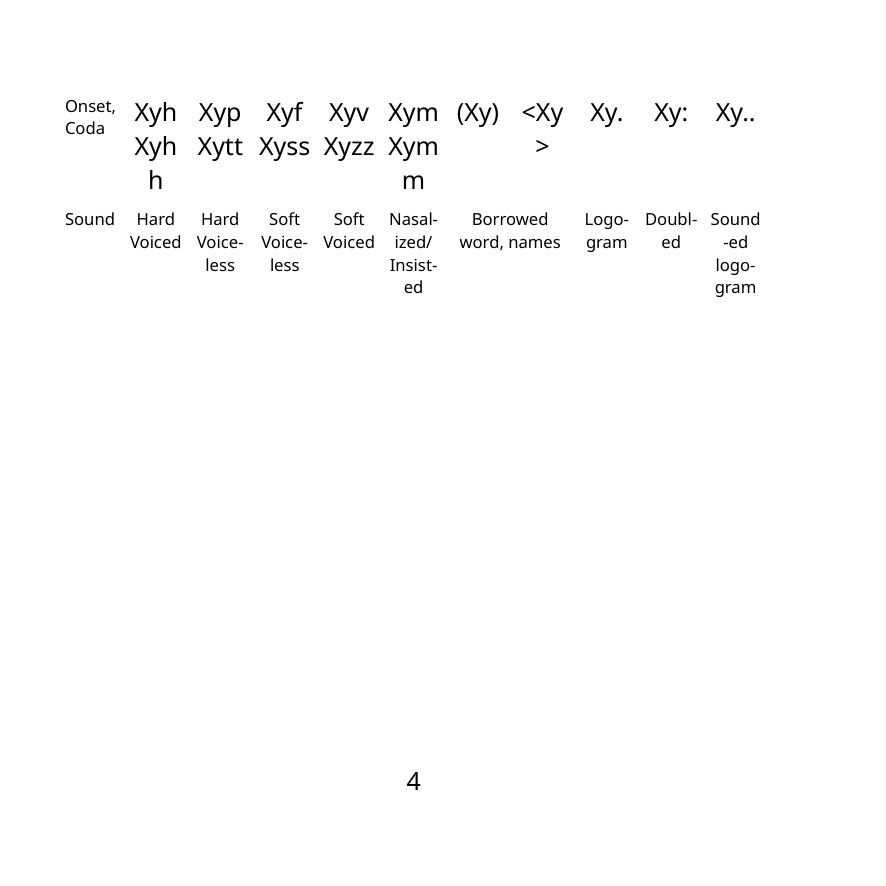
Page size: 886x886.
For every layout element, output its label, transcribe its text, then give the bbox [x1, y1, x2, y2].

table_cell Hard Voiced [124, 202, 188, 304]
table_cell Borrowed word, names [446, 202, 574, 304]
table_header Onset, Coda [59, 89, 123, 202]
table_cell Nasal-ized/ Insist-ed [381, 202, 446, 304]
table_cell Doubl-ed [639, 202, 703, 304]
table_cell Logo-gram [574, 202, 639, 304]
table_cell Sound-ed logo-gram [703, 202, 768, 304]
table_cell Hard Voice-less [188, 202, 252, 304]
table_header <Xy> [510, 89, 574, 202]
table_cell Soft Voice-less [252, 202, 317, 304]
table_header Xyf Xyss [252, 89, 317, 202]
table_header Xyp Xytt [188, 89, 252, 202]
table_header (Xy) [446, 89, 510, 202]
table_cell Soft Voiced [317, 202, 381, 304]
table_header Xy.. [703, 89, 768, 202]
table_header Xym Xymm [381, 89, 446, 202]
table_header Xyh Xyhh [124, 89, 188, 202]
table_header Xy. [574, 89, 639, 202]
table_header Xy: [639, 89, 703, 202]
table_cell Sound [59, 202, 123, 304]
table_header Xyv Xyzz [317, 89, 381, 202]
